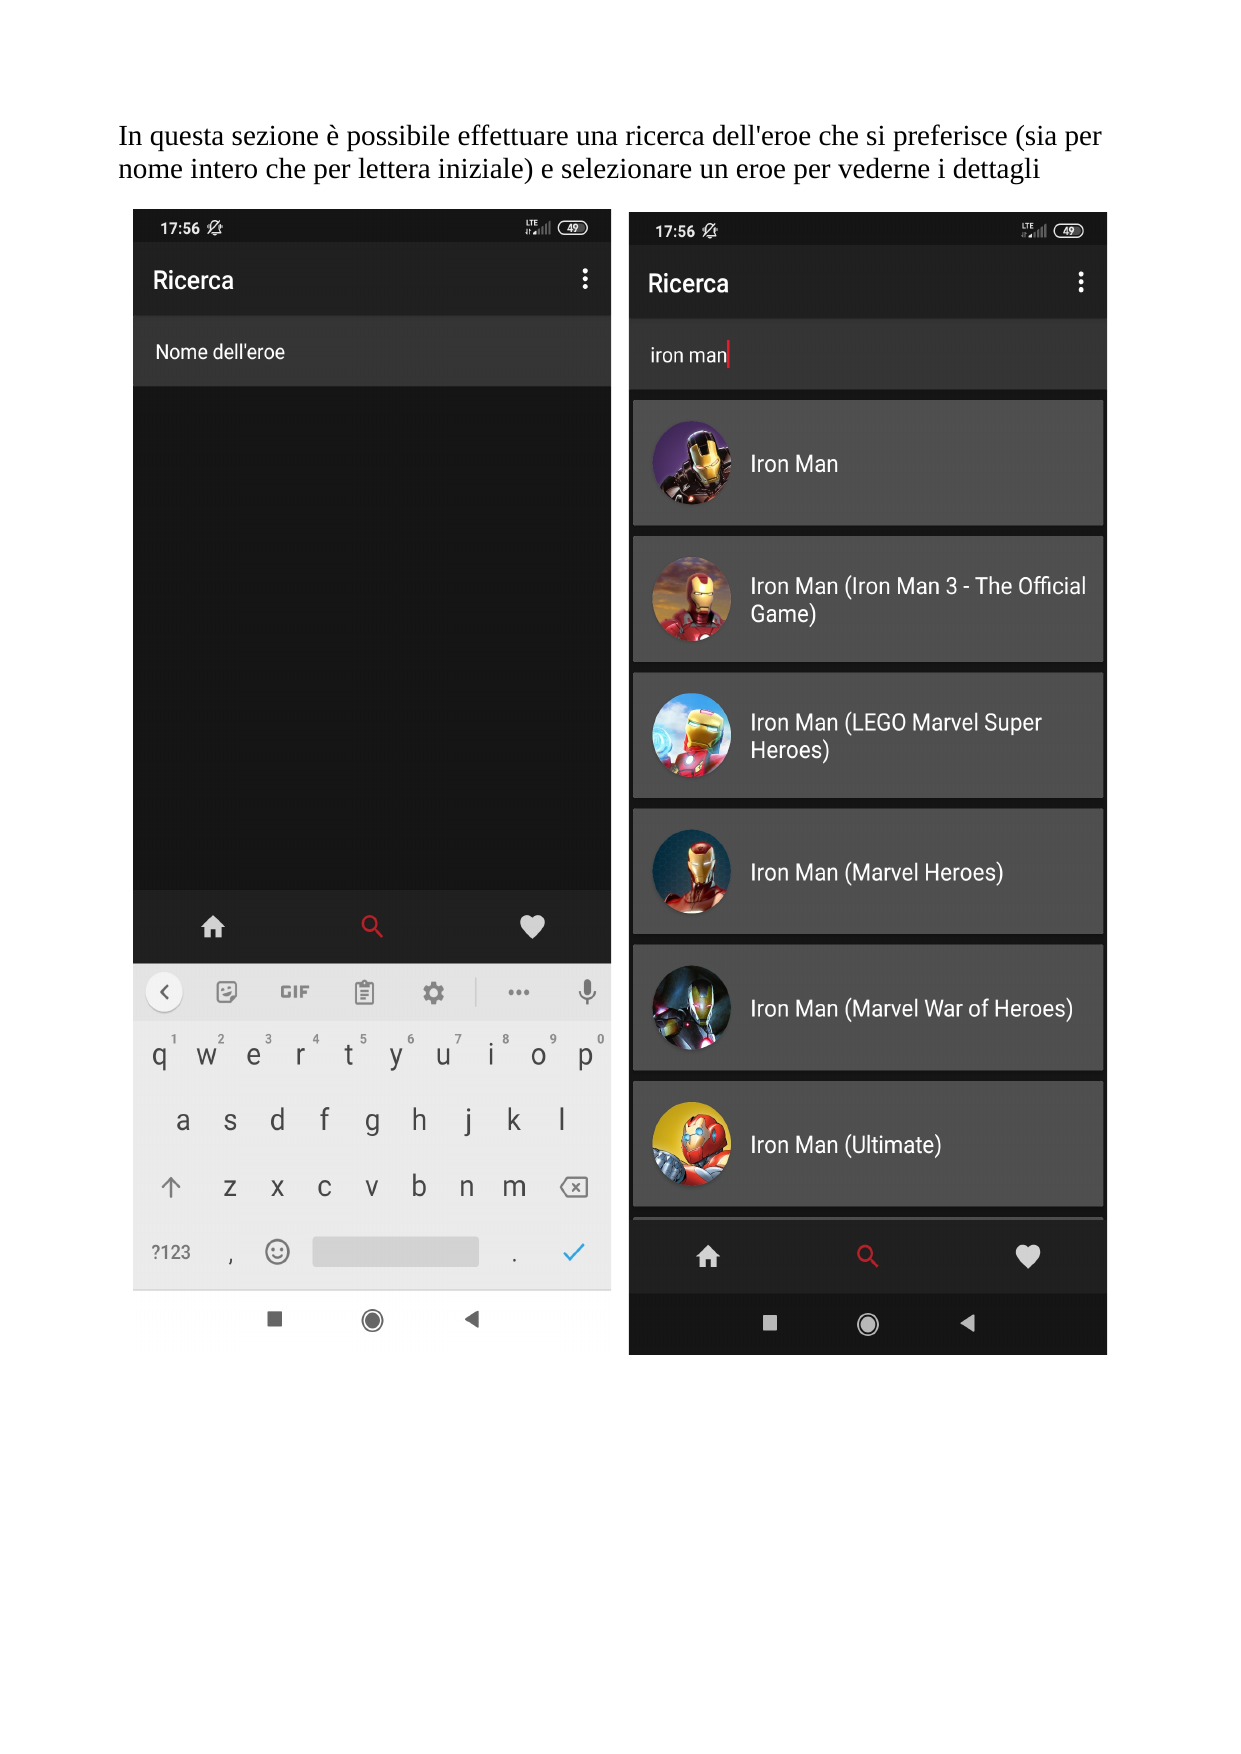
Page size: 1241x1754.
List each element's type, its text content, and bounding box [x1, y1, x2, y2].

text In questa sezione è possibile effettuare una ricerca dell'eroe che si preferisce (sia per nome intero che per lettera iniziale) e selezionare un eroe per vederne i dettagli [118, 118, 1122, 185]
picture [133, 209, 612, 1351]
picture [628, 212, 1108, 1355]
